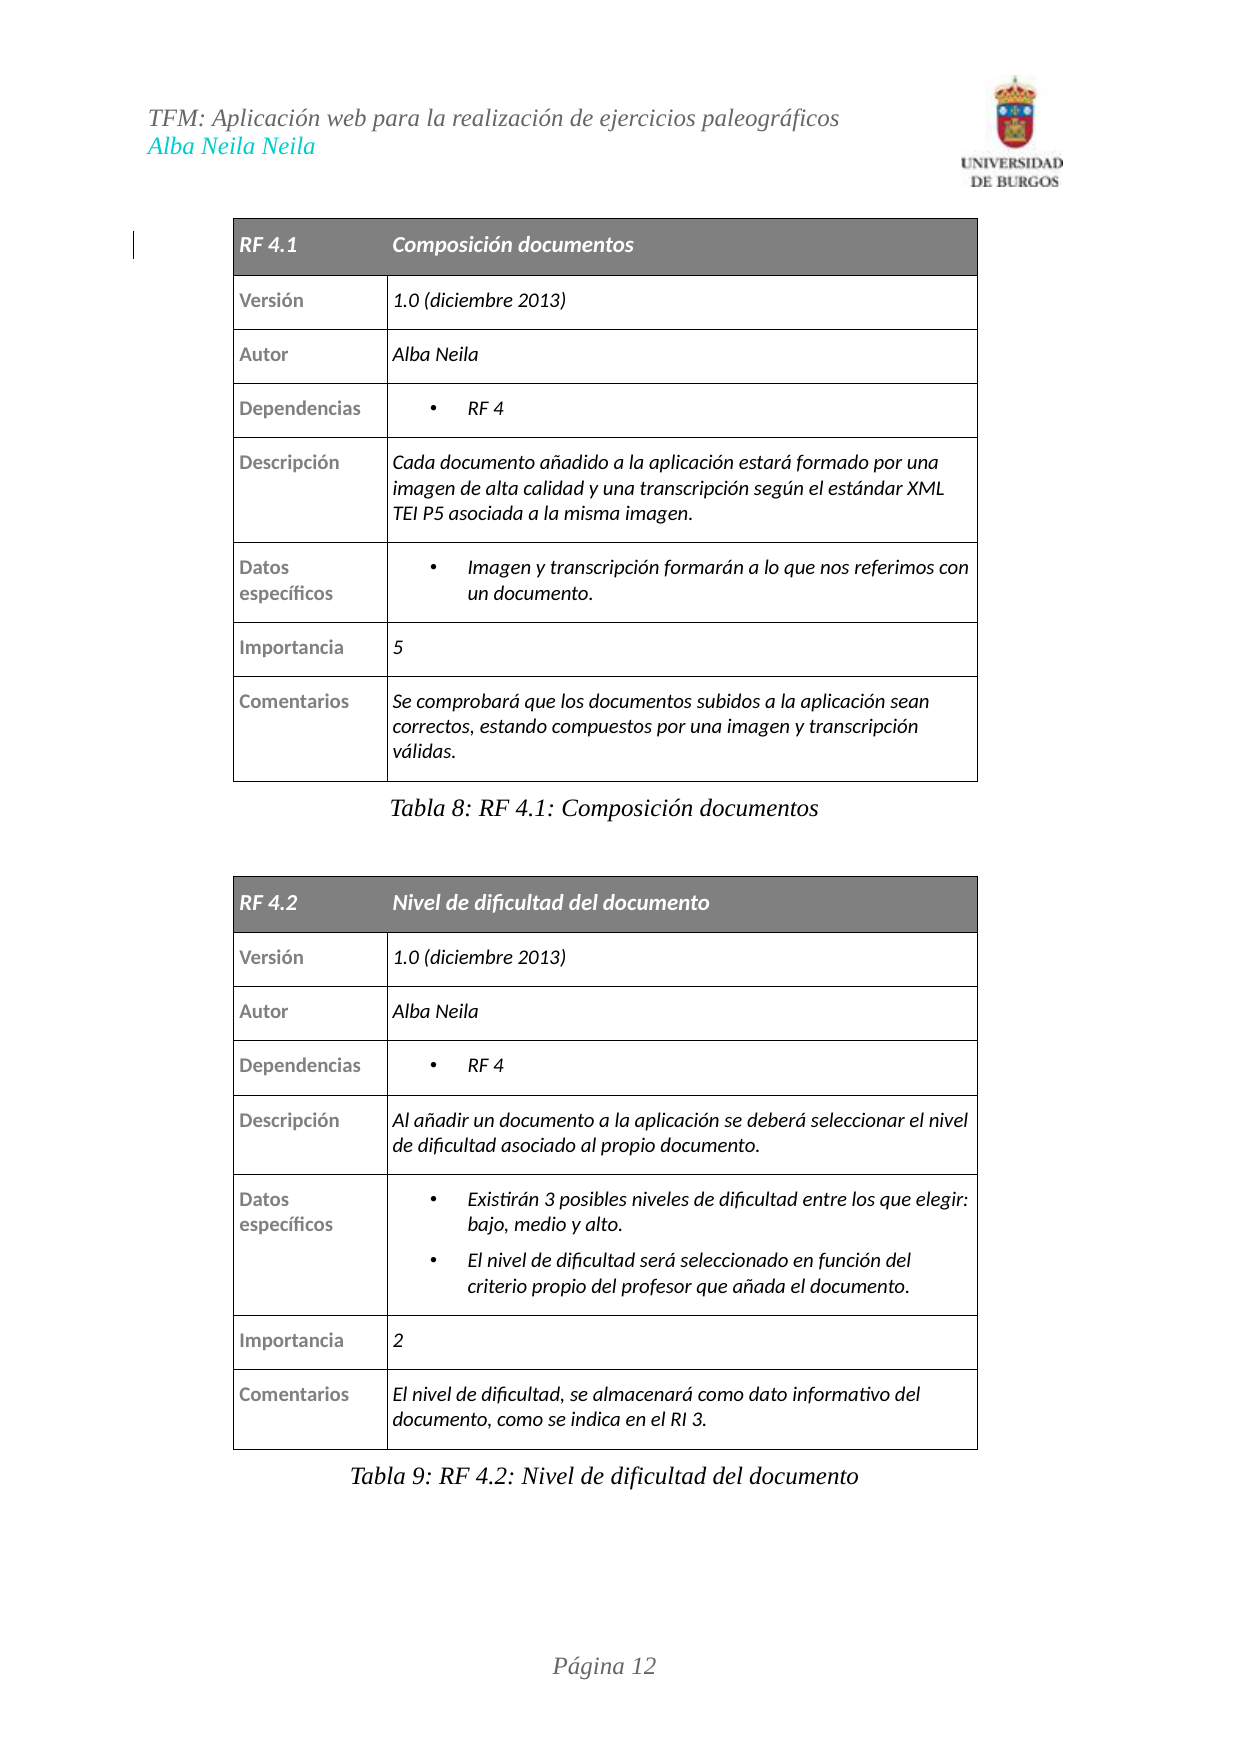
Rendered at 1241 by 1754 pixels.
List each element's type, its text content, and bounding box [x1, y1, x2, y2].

table_cell 2 [388, 1316, 977, 1369]
text Tabla 9: RF 4.2: Nivel de dificultad del documento [148, 1461, 1063, 1490]
table_header RF 4.1 [234, 219, 387, 275]
table_cell Versión [234, 933, 387, 986]
text Tabla 8: RF 4.1: Composición documentos [148, 793, 1063, 822]
table_header Composición documentos [387, 219, 977, 275]
table_cell Datos específicos [234, 1175, 387, 1315]
table_cell Importancia [234, 1316, 387, 1369]
table_cell RF 4 [388, 384, 977, 437]
table_header Nivel de dificultad del documento [387, 877, 977, 932]
table_cell 1.0 (diciembre 2013) [388, 276, 977, 329]
table_cell Datos específicos [234, 543, 387, 622]
table_cell Descripción [234, 438, 387, 542]
table_header RF 4.2 [234, 877, 387, 932]
table_cell Se comprobará que los documentos subidos a la aplicación sean correctos, estando compuestos por una imagen y transcripción válidas. [388, 677, 977, 781]
table_cell Autor [234, 330, 387, 383]
table_cell Comentarios [234, 1370, 387, 1448]
table_cell Dependencias [234, 1041, 387, 1094]
table_cell Imagen y transcripción formarán a lo que nos referimos con un documento. [388, 543, 977, 622]
table_cell El nivel de dificultad, se almacenará como dato informativo del documento, como se indica en el RI 3. [388, 1370, 977, 1448]
table_cell Alba Neila [388, 987, 977, 1040]
table_cell Autor [234, 987, 387, 1040]
table_cell Dependencias [234, 384, 387, 437]
picture [961, 75, 1063, 187]
table_cell Al añadir un documento a la aplicación se deberá seleccionar el nivel de dificultad asociado al propio documento. [388, 1096, 977, 1174]
table_cell Descripción [234, 1096, 387, 1174]
table_cell Versión [234, 276, 387, 329]
table_cell Alba Neila [388, 330, 977, 383]
table_cell 5 [388, 623, 977, 676]
table_cell Cada documento añadido a la aplicación estará formado por una imagen de alta calidad y una transcripción según el estándar XML TEI P5 asociada a la misma imagen. [388, 438, 977, 542]
table_cell Importancia [234, 623, 387, 676]
table_cell Comentarios [234, 677, 387, 781]
table_cell Existirán 3 posibles niveles de dificultad entre los que elegir: bajo, medio y alto. El nivel de dificultad será seleccionado en función del criterio propio del profesor que añada el documento. [388, 1175, 977, 1315]
table_cell RF 4 [388, 1041, 977, 1094]
table_cell 1.0 (diciembre 2013) [388, 933, 977, 986]
